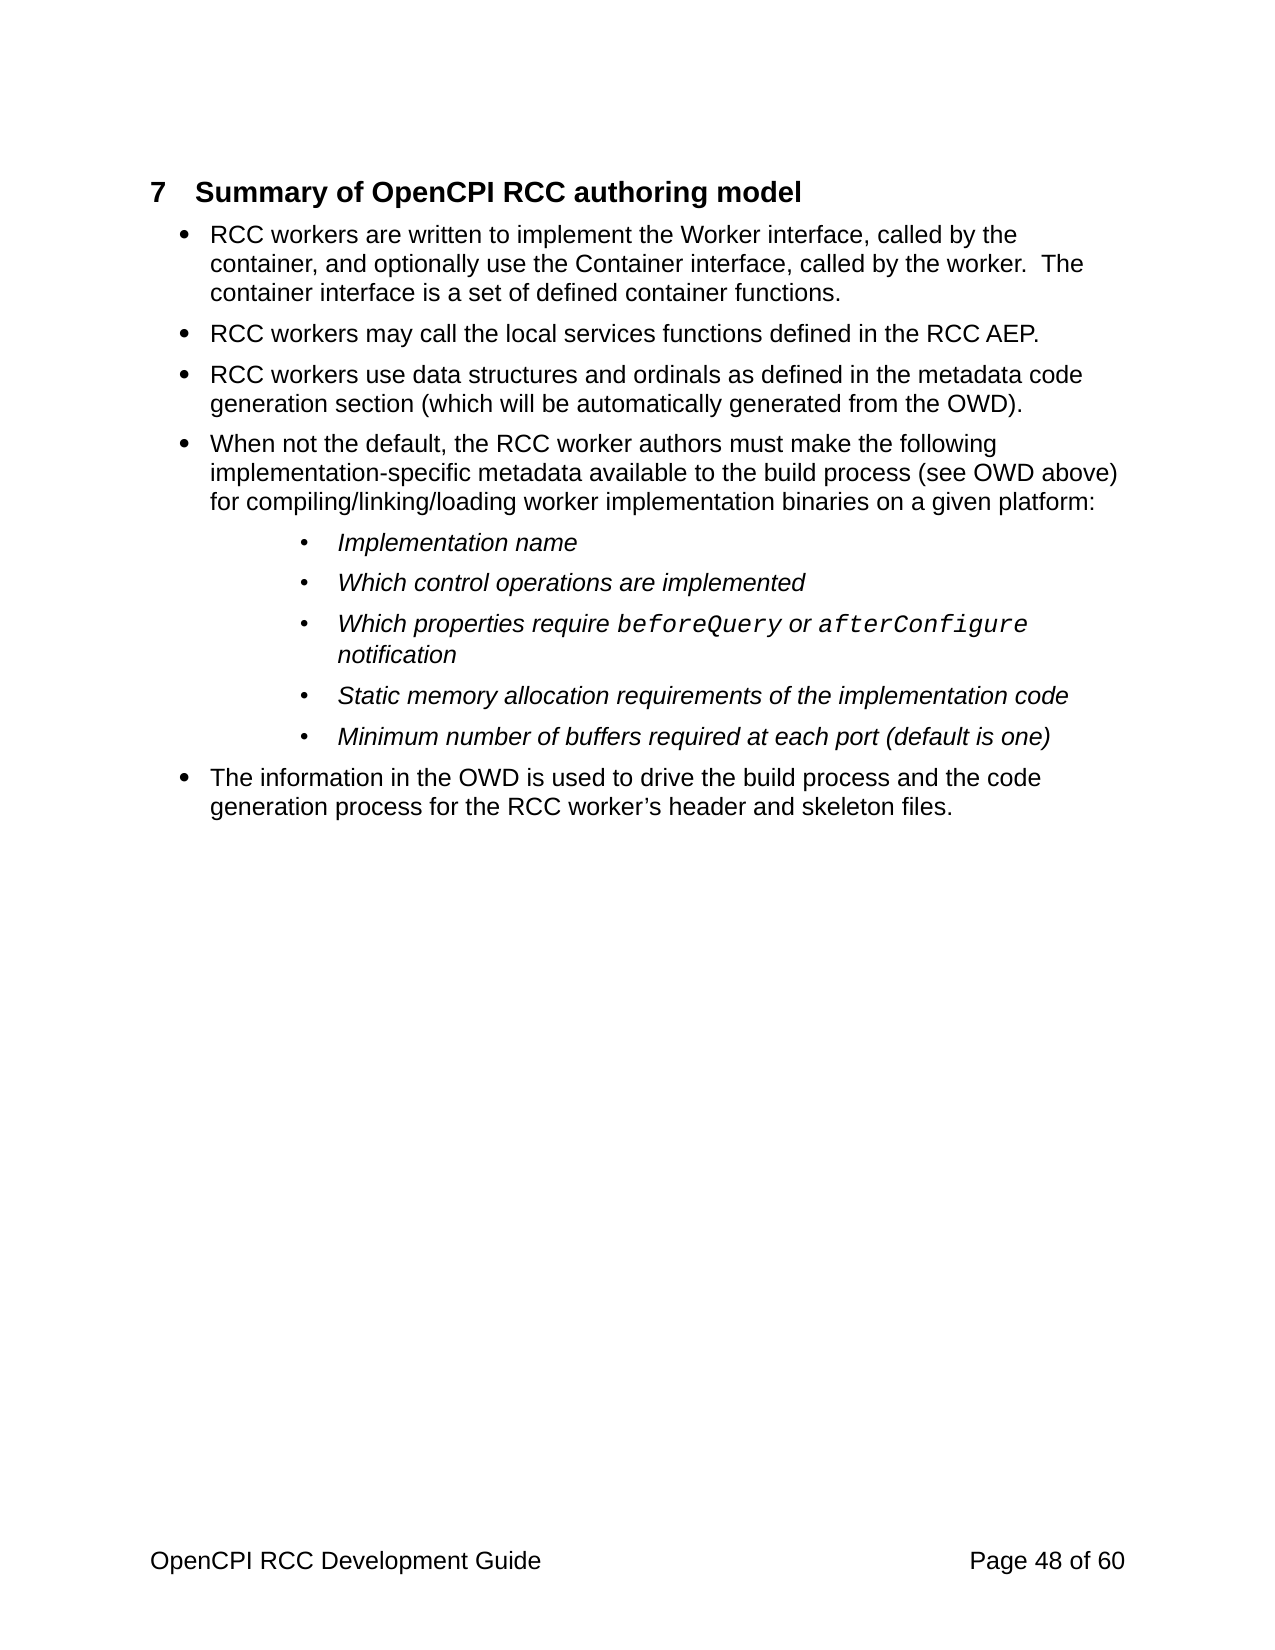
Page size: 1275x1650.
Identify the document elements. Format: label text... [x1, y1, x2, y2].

list RCC workers use data structures and ordinals as defined in the metadata code generation section (which will be automatically generated from the OWD). [180, 360, 1125, 417]
subtitle Summary of OpenCPI RCC authoring model [150, 175, 1125, 208]
list The information in the OWD is used to drive the build process and the code generation process for the RCC worker’s header and skeleton files. [180, 763, 1125, 820]
list Static memory allocation requirements of the implementation code [300, 681, 1125, 710]
list Implementation name [300, 528, 1125, 556]
list Minimum number of buffers required at each port (default is one) [300, 722, 1125, 751]
list RCC workers may call the local services functions defined in the RCC AEP. [180, 319, 1125, 348]
list RCC workers are written to implement the Worker interface, called by the container, and optionally use the Container interface, called by the worker. The container interface is a set of defined container functions. [180, 221, 1125, 307]
list Which properties require beforeQuery or afterConfigure notification [300, 609, 1125, 669]
list When not the default, the RCC worker authors must make the following implementation-specific metadata available to the build process (see OWD above) for compiling/linking/loading worker implementation binaries on a given platform: [180, 429, 1125, 516]
list Which control operations are implemented [300, 568, 1125, 597]
